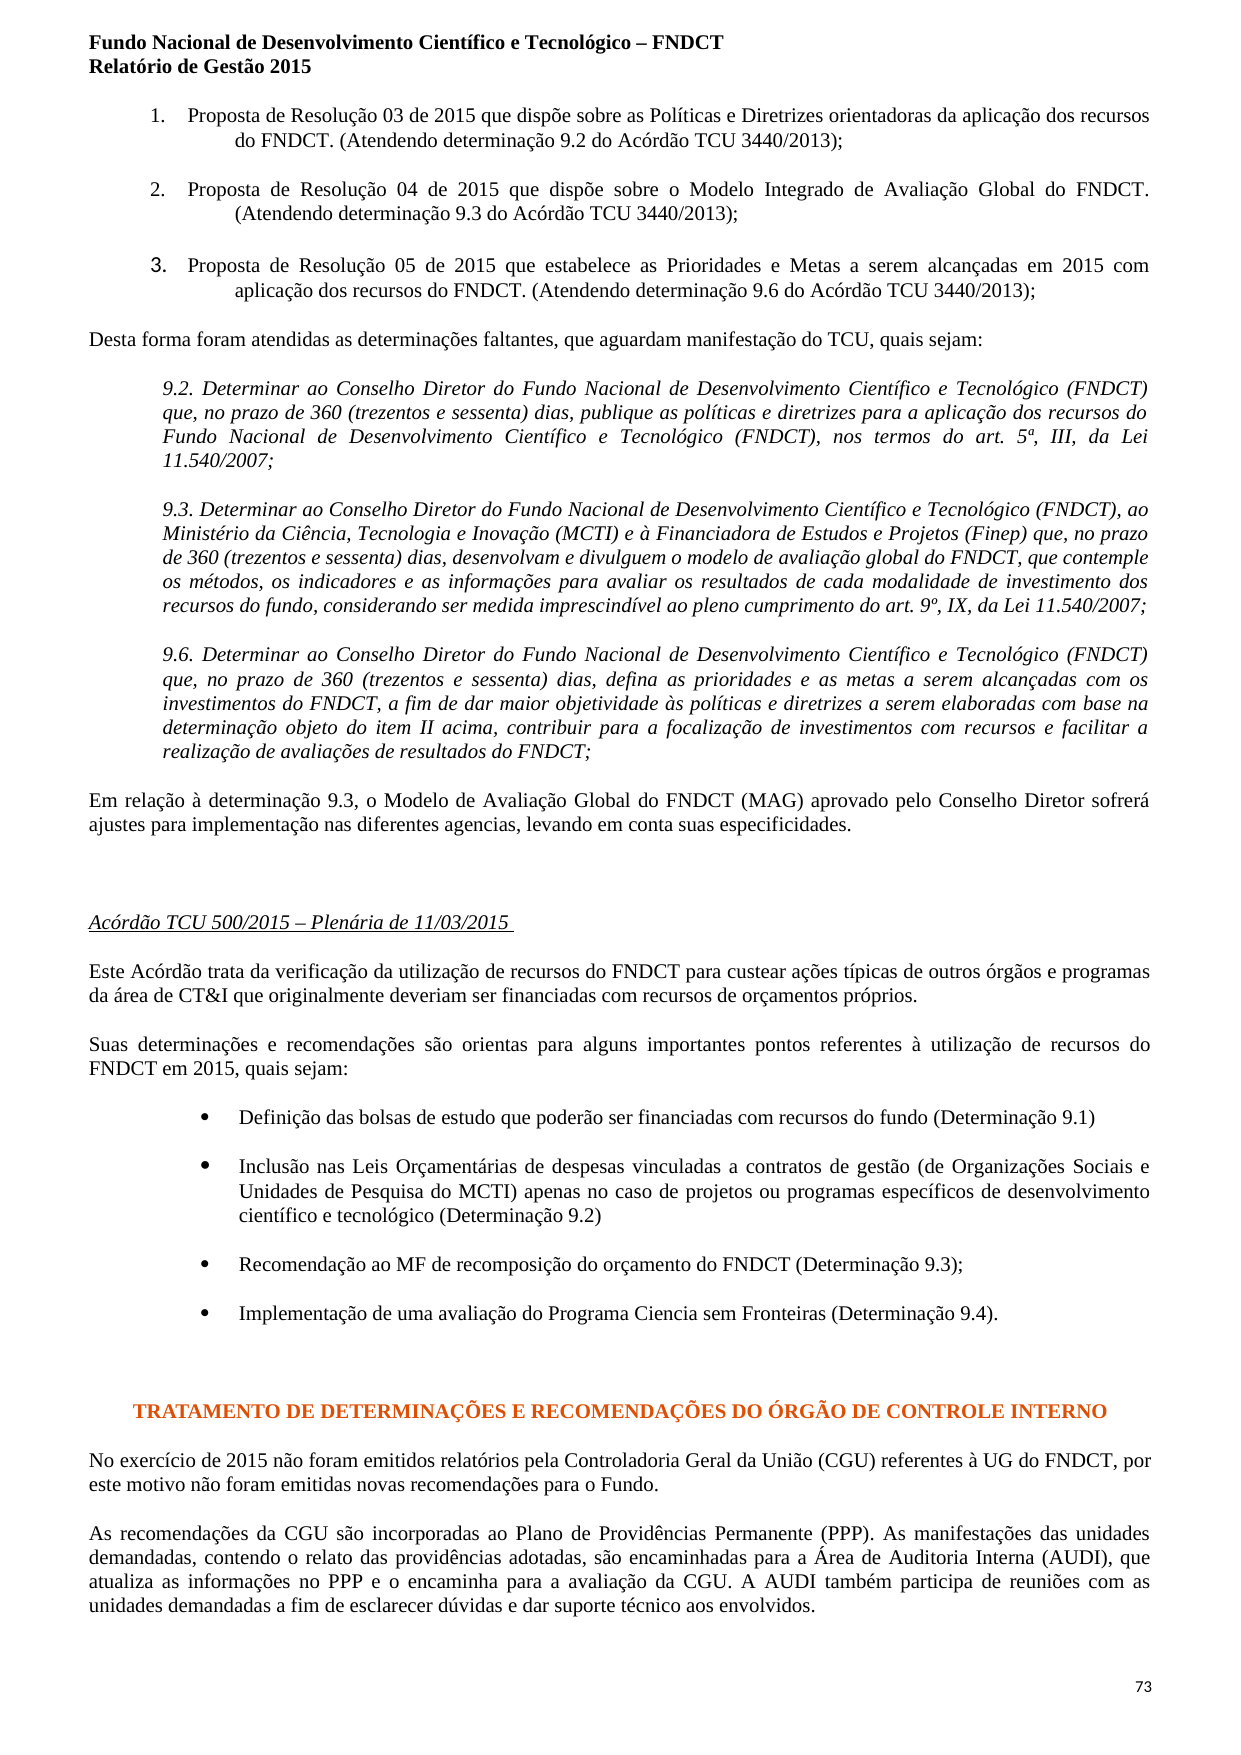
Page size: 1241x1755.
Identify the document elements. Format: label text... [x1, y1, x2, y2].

text Em relação à determinação 9.3, o Modelo de Avaliação Global do FNDCT (MAG) aprovado pelo Conselho Diretor sofrerá ajustes para implementação nas diferentes agencias, levando em conta suas especificidades. [89, 788, 1152, 836]
list Inclusão nas Leis Orçamentárias de despesas vinculadas a contratos de gestão (de Organizações Sociais e Unidades de Pesquisa do MCTI) apenas no caso de projetos ou programas específicos de desenvolvimento científico e tecnológico (Determinação 9.2) [201, 1154, 1152, 1227]
list Implementação de uma avaliação do Programa Ciencia sem Fronteiras (Determinação 9.4). [201, 1301, 1152, 1325]
text Este Acórdão trata da verificação da utilização de recursos do FNDCT para custear ações típicas de outros órgãos e programas da área de CT&I que originalmente deveriam ser financiadas com recursos de orçamentos próprios. [89, 959, 1152, 1007]
text No exercício de 2015 não foram emitidos relatórios pela Controladoria Geral da União (CGU) referentes à UG do FNDCT, por este motivo não foram emitidas novas recomendações para o Fundo. [89, 1448, 1152, 1496]
text 9.6. Determinar ao Conselho Diretor do Fundo Nacional de Desenvolvimento Científico e Tecnológico (FNDCT) que, no prazo de 360 (trezentos e sessenta) dias, defina as prioridades e as metas a serem alcançadas com os investimentos do FNDCT, a fim de dar maior objetividade às políticas e diretrizes a serem elaboradas com base na determinação objeto do item II acima, contribuir para a focalização de investimentos com recursos e facilitar a realização de avaliações de resultados do FNDCT; [162, 642, 1152, 763]
text Acórdão TCU 500/2015 – Plenária de 11/03/2015 [89, 910, 1152, 934]
text Suas determinações e recomendações são orientas para alguns importantes pontos referentes à utilização de recursos do FNDCT em 2015, quais sejam: [89, 1032, 1152, 1080]
list Proposta de Resolução 04 de 2015 que dispõe sobre o Modelo Integrado de Avaliação Global do FNDCT. (Atendendo determinação 9.3 do Acórdão TCU 3440/2013); [150, 177, 1152, 225]
text 9.2. Determinar ao Conselho Diretor do Fundo Nacional de Desenvolvimento Científico e Tecnológico (FNDCT) que, no prazo de 360 (trezentos e sessenta) dias, publique as políticas e diretrizes para a aplicação dos recursos do Fundo Nacional de Desenvolvimento Científico e Tecnológico (FNDCT), nos termos do art. 5ª, III, da Lei 11.540/2007; [162, 376, 1152, 472]
list Proposta de Resolução 03 de 2015 que dispõe sobre as Políticas e Diretrizes orientadoras da aplicação dos recursos do FNDCT. (Atendendo determinação 9.2 do Acórdão TCU 3440/2013); [150, 103, 1152, 152]
list Definição das bolsas de estudo que poderão ser financiadas com recursos do fundo (Determinação 9.1) [201, 1105, 1152, 1129]
text As recomendações da CGU são incorporadas ao Plano de Providências Permanente (PPP). As manifestações das unidades demandadas, contendo o relato das providências adotadas, são encaminhadas para a Área de Auditoria Interna (AUDI), que atualiza as informações no PPP e o encaminha para a avaliação da CGU. A AUDI também participa de reuniões com as unidades demandadas a fim de esclarecer dúvidas e dar suporte técnico aos envolvidos. [89, 1521, 1152, 1617]
list Proposta de Resolução 05 de 2015 que estabelece as Prioridades e Metas a serem alcançadas em 2015 com aplicação dos recursos do FNDCT. (Atendendo determinação 9.6 do Acórdão TCU 3440/2013); [150, 250, 1152, 302]
text 9.3. Determinar ao Conselho Diretor do Fundo Nacional de Desenvolvimento Científico e Tecnológico (FNDCT), ao Ministério da Ciência, Tecnologia e Inovação (MCTI) e à Financiadora de Estudos e Projetos (Finep) que, no prazo de 360 (trezentos e sessenta) dias, desenvolvam e divulguem o modelo de avaliação global do FNDCT, que contemple os métodos, os indicadores e as informações para avaliar os resultados de cada modalidade de investimento dos recursos do fundo, considerando ser medida imprescindível ao pleno cumprimento do art. 9º, IX, da Lei 11.540/2007; [162, 497, 1152, 617]
list Recomendação ao MF de recomposição do orçamento do FNDCT (Determinação 9.3); [201, 1252, 1152, 1276]
subtitle TRATAMENTO DE DETERMINAÇÕES E RECOMENDAÇÕES DO ÓRGÃO DE CONTROLE INTERNO [89, 1399, 1152, 1423]
text Desta forma foram atendidas as determinações faltantes, que aguardam manifestação do TCU, quais sejam: [89, 327, 1152, 351]
